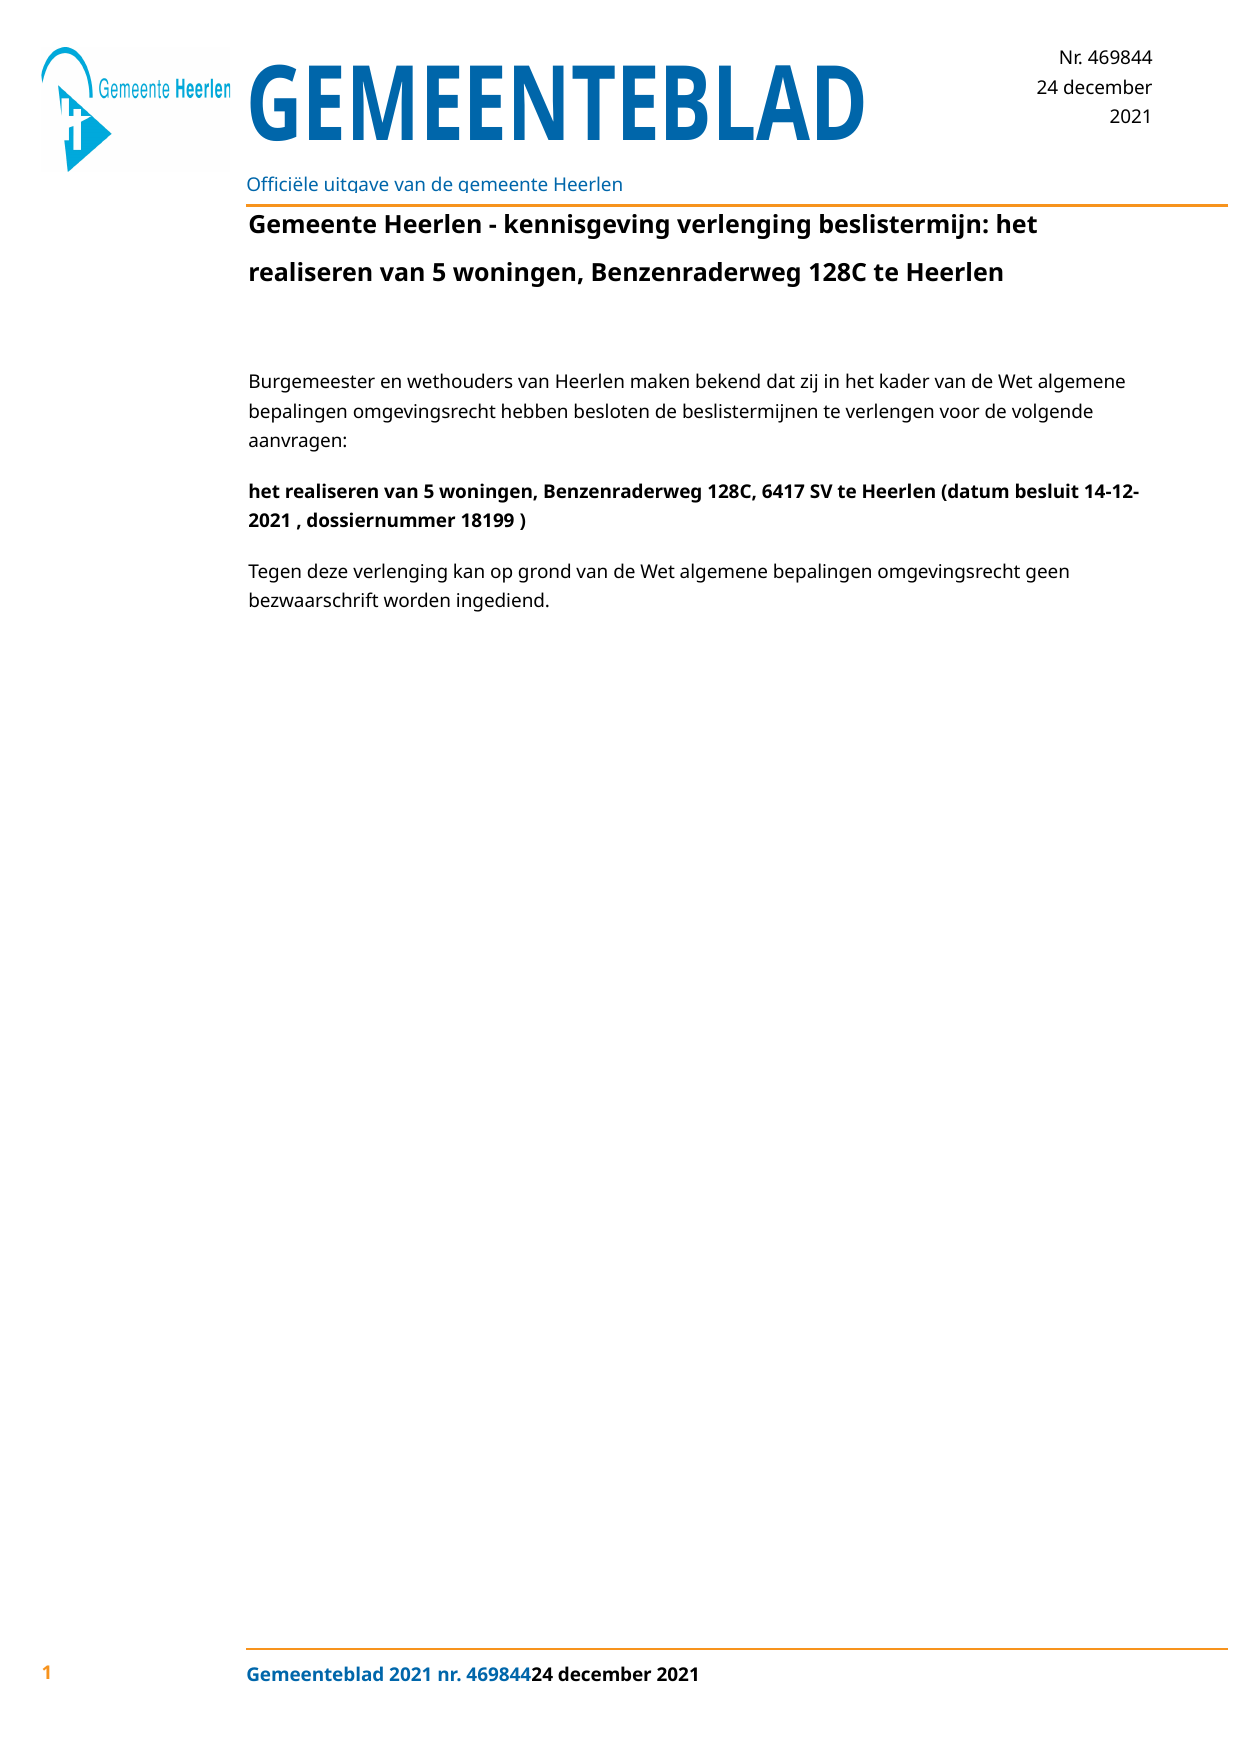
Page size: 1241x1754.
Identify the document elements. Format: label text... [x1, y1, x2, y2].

text Tegen deze verlenging kan op grond van de Wet algemene bepalingen omgevingsrecht geen bezwaarschrift worden ingediend. [248, 558, 1152, 613]
picture [41, 47, 231, 172]
text het realiseren van 5 woningen, Benzenraderweg 128C, 6417 SV te Heerlen (datum besluit 14-12-2021 , dossiernummer 18199 ) [248, 478, 1152, 533]
text Gemeente Heerlen - kennisgeving verlenging beslistermijn: het realiseren van 5 woningen, Benzenraderweg 128C te Heerlen [248, 207, 1152, 288]
picture [41, 47, 59, 70]
text Burgemeester en wethouders van Heerlen maken bekend dat zij in het kader van de Wet algemene bepalingen omgevingsrecht hebben besloten de beslistermijnen te verlengen voor de volgende aanvragen: [248, 368, 1152, 453]
